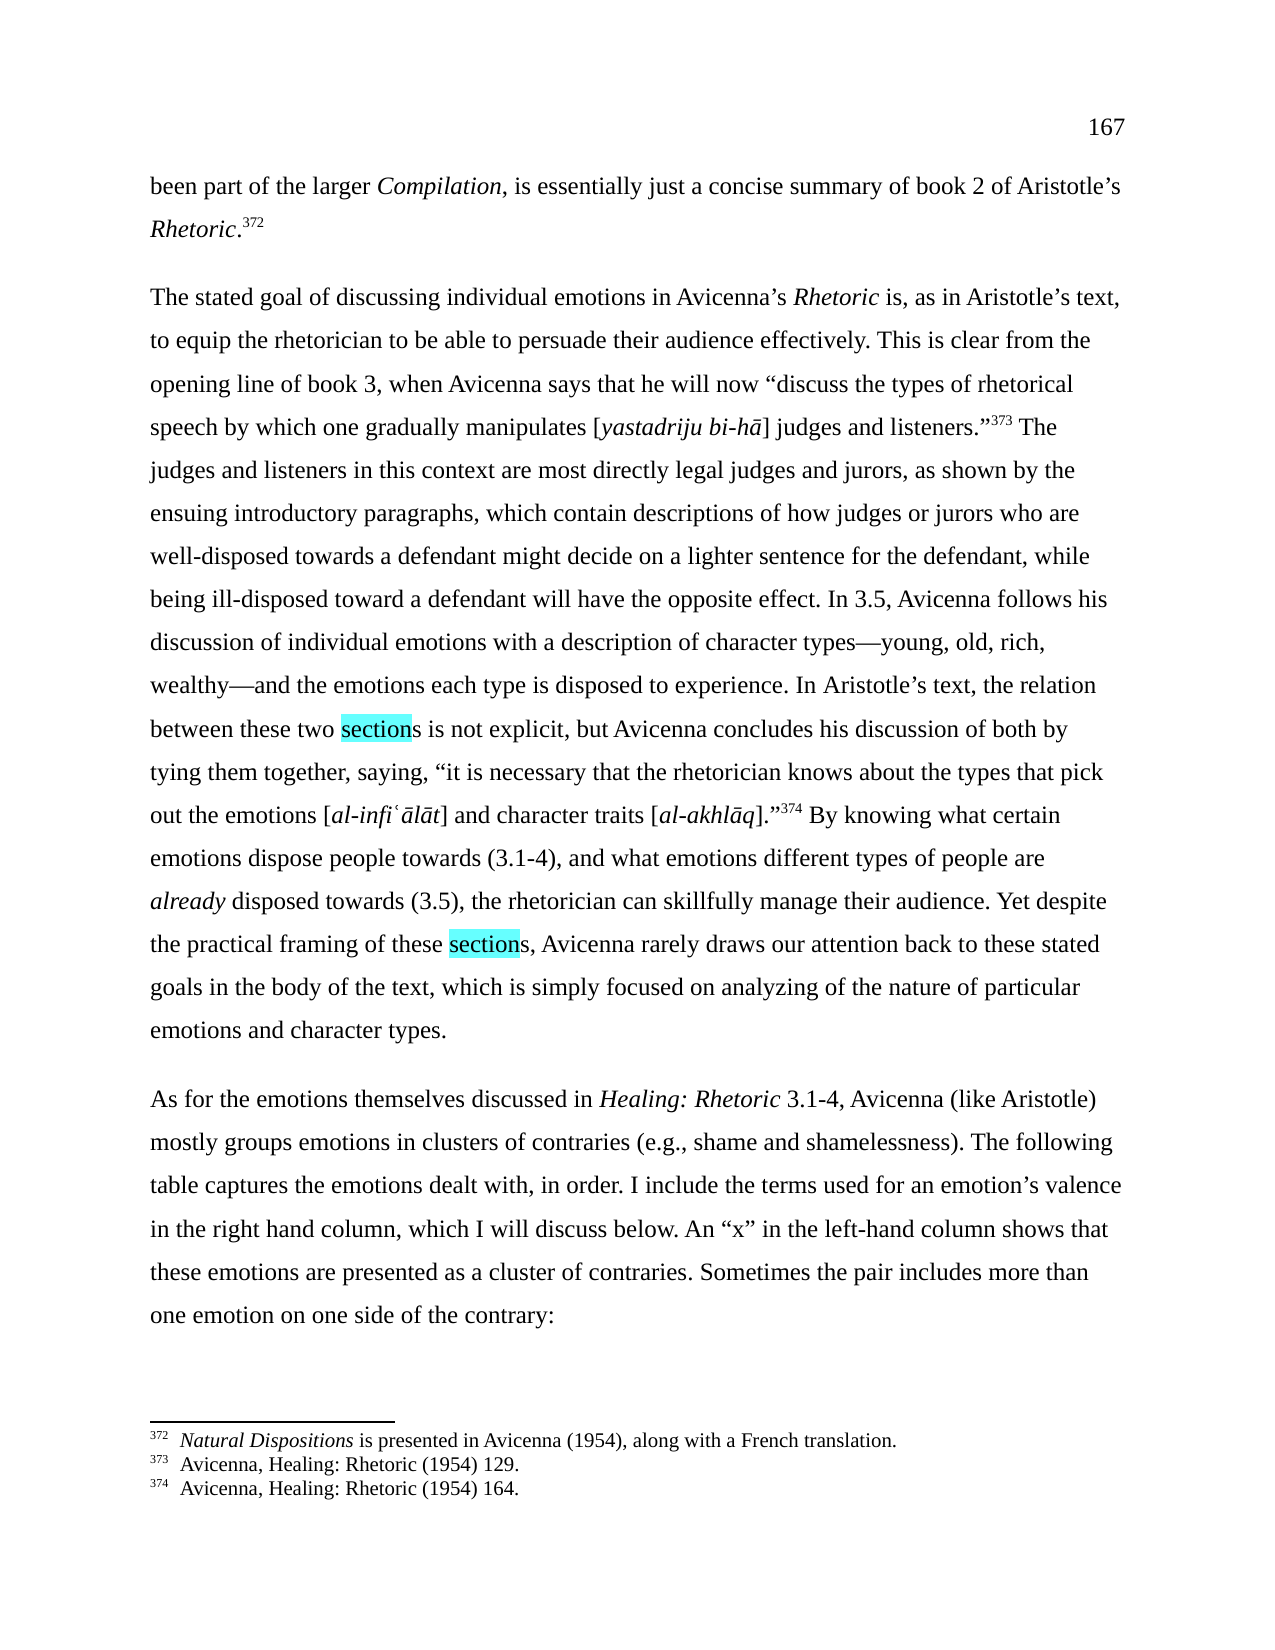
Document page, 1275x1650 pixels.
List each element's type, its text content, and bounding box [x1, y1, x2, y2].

text Avicenna, Healing: Rhetoric (1954) 164. [150, 1476, 1125, 1500]
text Avicenna, Healing: Rhetoric (1954) 129. [150, 1452, 1125, 1476]
text The stated goal of discussing individual emotions in Avicenna’s Rhetoric is, as in Aristotle’s text, to equip the rhetorician to be able to persuade their audience effectively. This is clear from the opening line of book 3, when Avicenna says that he will now “discuss the types of rhetorical speech by which one gradually manipulates [yastadriju bi-hā] judges and listeners.” The judges and listeners in this context are most directly legal judges and jurors, as shown by the ensuing introductory paragraphs, which contain descriptions of how judges or jurors who are well-disposed towards a defendant might decide on a lighter sentence for the defendant, while being ill-disposed toward a defendant will have the opposite effect. In 3.5, Avicenna follows his discussion of individual emotions with a description of character types—young, old, rich, wealthy—and the emotions each type is disposed to experience. In Aristotle’s text, the relation between these two sections is not explicit, but Avicenna concludes his discussion of both by tying them together, saying, “it is necessary that the rhetorician knows about the types that pick out the emotions [al-infiʿālāt] and character traits [al-akhlāq].” By knowing what certain emotions dispose people towards (3.1-4), and what emotions different types of people are already disposed towards (3.5), the rhetorician can skillfully manage their audience. Yet despite the practical framing of these sections, Avicenna rarely draws our attention back to these stated goals in the body of the text, which is simply focused on analyzing of the nature of particular emotions and character types. [150, 282, 1125, 1044]
text Natural Dispositions is presented in Avicenna (1954), along with a French translation. [150, 1428, 1125, 1452]
text been part of the larger Compilation, is essentially just a concise summary of book 2 of Aristotle’s Rhetoric. [150, 171, 1125, 243]
text As for the emotions themselves discussed in Healing: Rhetoric 3.1-4, Avicenna (like Aristotle) mostly groups emotions in clusters of contraries (e.g., shame and shamelessness). The following table captures the emotions dealt with, in order. I include the terms used for an emotion’s valence in the right hand column, which I will discuss below. An “x” in the left-hand column shows that these emotions are presented as a cluster of contraries. Sometimes the pair includes more than one emotion on one side of the contrary: [150, 1084, 1125, 1329]
